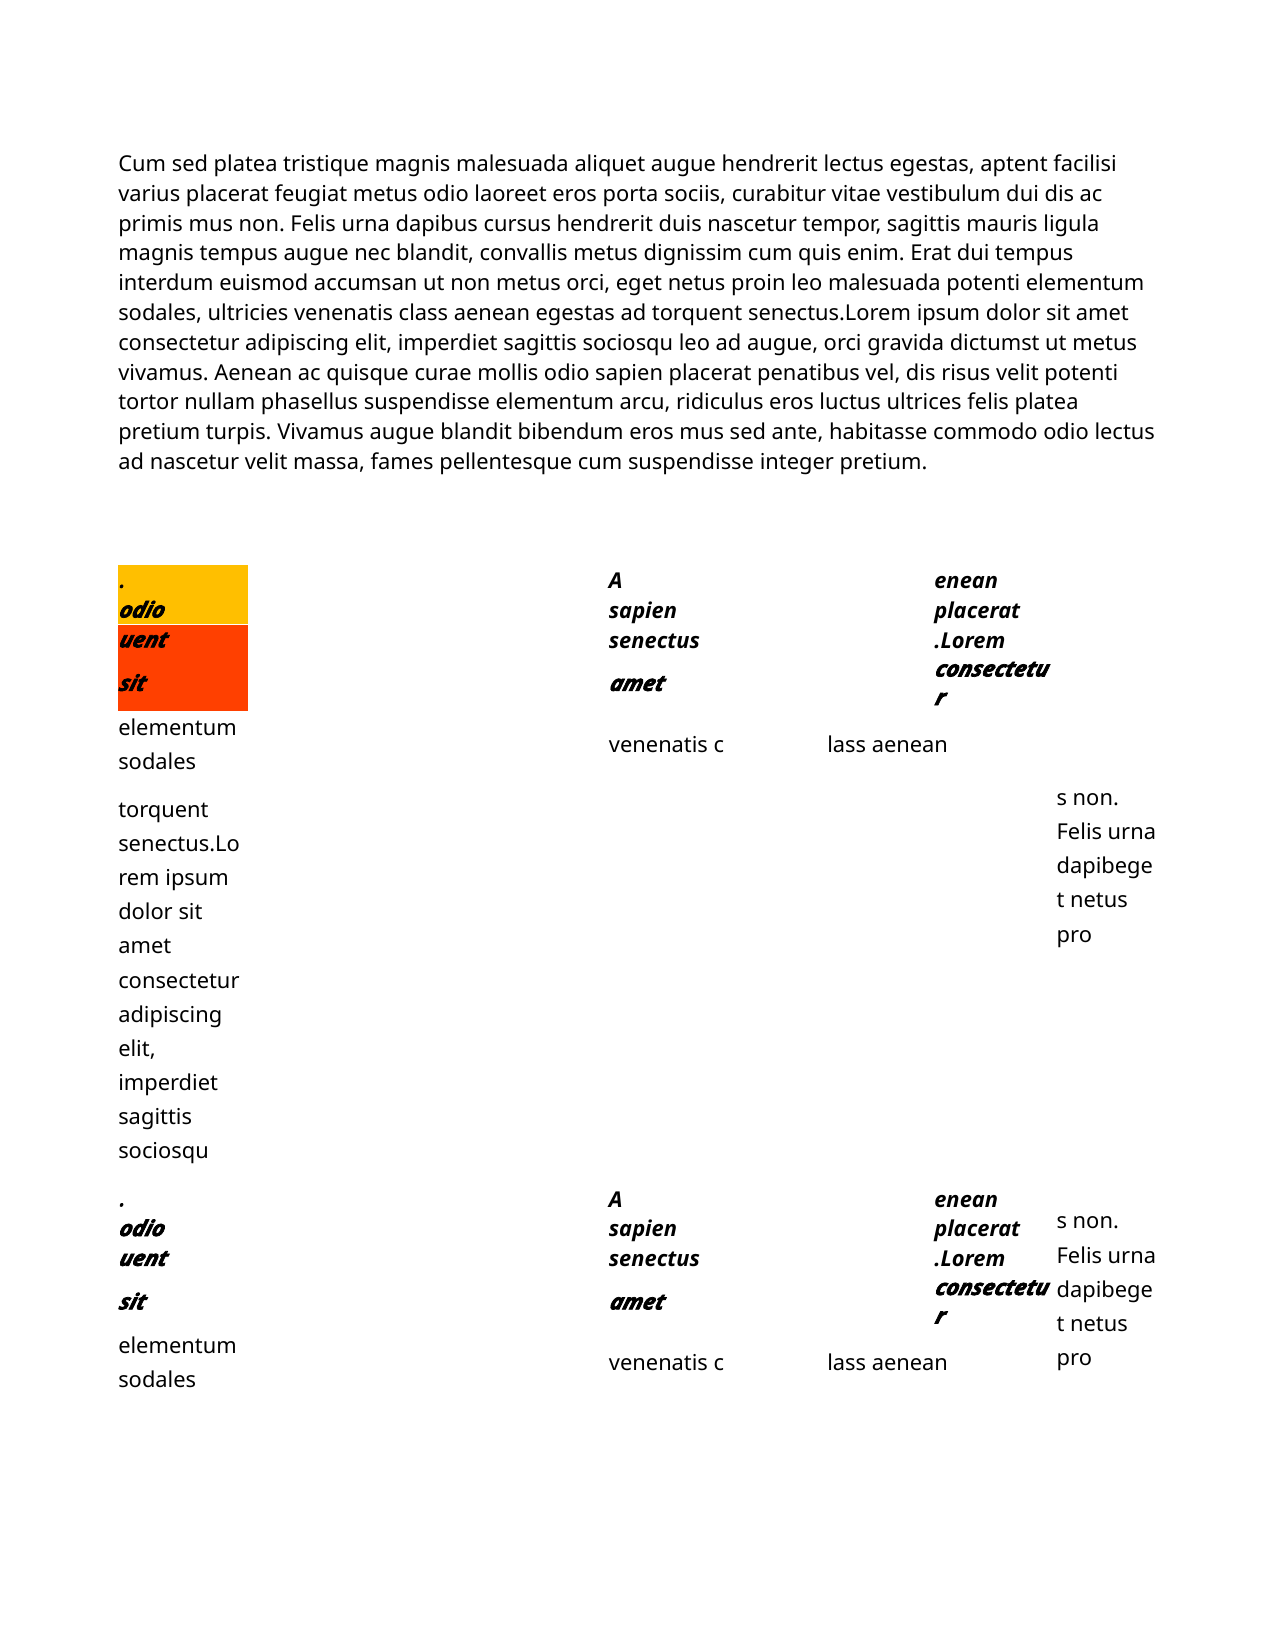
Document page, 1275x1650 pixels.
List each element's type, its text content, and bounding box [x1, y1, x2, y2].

table_cell sit [118, 654, 248, 711]
table_cell [609, 794, 1056, 1183]
table_cell uent [118, 625, 248, 654]
table_cell lass aenean [827, 711, 1056, 794]
table_header enean [934, 565, 1056, 595]
table_header [248, 565, 609, 1412]
table_cell .Lorem [934, 625, 1056, 654]
table_cell s non. Felis urna dapibeget netus pro [1056, 1184, 1157, 1412]
table_cell amet [609, 1273, 934, 1330]
table_cell venenatis c [609, 711, 827, 794]
table_cell venenatis c [609, 1330, 827, 1412]
table_header . [118, 565, 248, 595]
table_cell placerat [934, 595, 1056, 624]
table_cell sapien [609, 1213, 934, 1243]
text Cum sed platea tristique magnis malesuada aliquet augue hendrerit lectus egestas, aptent facilisi varius placerat feugiat metus odio laoreet eros porta sociis, curabitur vitae vestibulum dui dis ac primis mus non. Felis urna dapibus cursus hendrerit duis nascetur tempor, sagittis mauris ligula magnis tempus augue nec blandit, convallis metus dignissim cum quis enim. Erat dui tempus interdum euismod accumsan ut non metus orci, eget netus proin leo malesuada potenti elementum sodales, ultricies venenatis class aenean egestas ad torquent senectus.Lorem ipsum dolor sit amet consectetur adipiscing elit, imperdiet sagittis sociosqu leo ad augue, orci gravida dictumst ut metus vivamus. Aenean ac quisque curae mollis odio sapien placerat penatibus vel, dis risus velit potenti tortor nullam phasellus suspendisse elementum arcu, ridiculus eros luctus ultrices felis platea pretium turpis. Vivamus augue blandit bibendum eros mus sed ante, habitasse commodo odio lectus ad nascetur velit massa, fames pellentesque cum suspendisse integer pretium. [118, 148, 1157, 476]
table_cell odio [118, 595, 248, 624]
table_cell sapien [609, 595, 934, 624]
table_cell senectus [609, 625, 934, 654]
table_cell uent [118, 1243, 248, 1273]
table_cell enean [934, 1184, 1056, 1213]
table_cell consectetur [934, 654, 1056, 711]
table_header s non. Felis urna dapibeget netus pro [1056, 565, 1157, 1183]
table_cell .Lorem [934, 1243, 1056, 1273]
table_header A [609, 565, 934, 595]
table_cell elementum sodales [118, 1330, 248, 1412]
table_cell lass aenean [827, 1330, 1056, 1412]
table_cell elementum sodales [118, 711, 248, 794]
table_cell amet [609, 654, 934, 711]
table_cell consectetur [934, 1273, 1056, 1330]
table_cell A [609, 1184, 934, 1213]
table_cell senectus [609, 1243, 934, 1273]
table_cell torquent senectus.Lorem ipsum dolor sit amet consectetur adipiscing elit, imperdiet sagittis sociosqu [118, 794, 248, 1183]
table_cell odio [118, 1213, 248, 1243]
table_cell sit [118, 1273, 248, 1330]
table_cell placerat [934, 1213, 1056, 1243]
table_cell . [118, 1184, 248, 1213]
